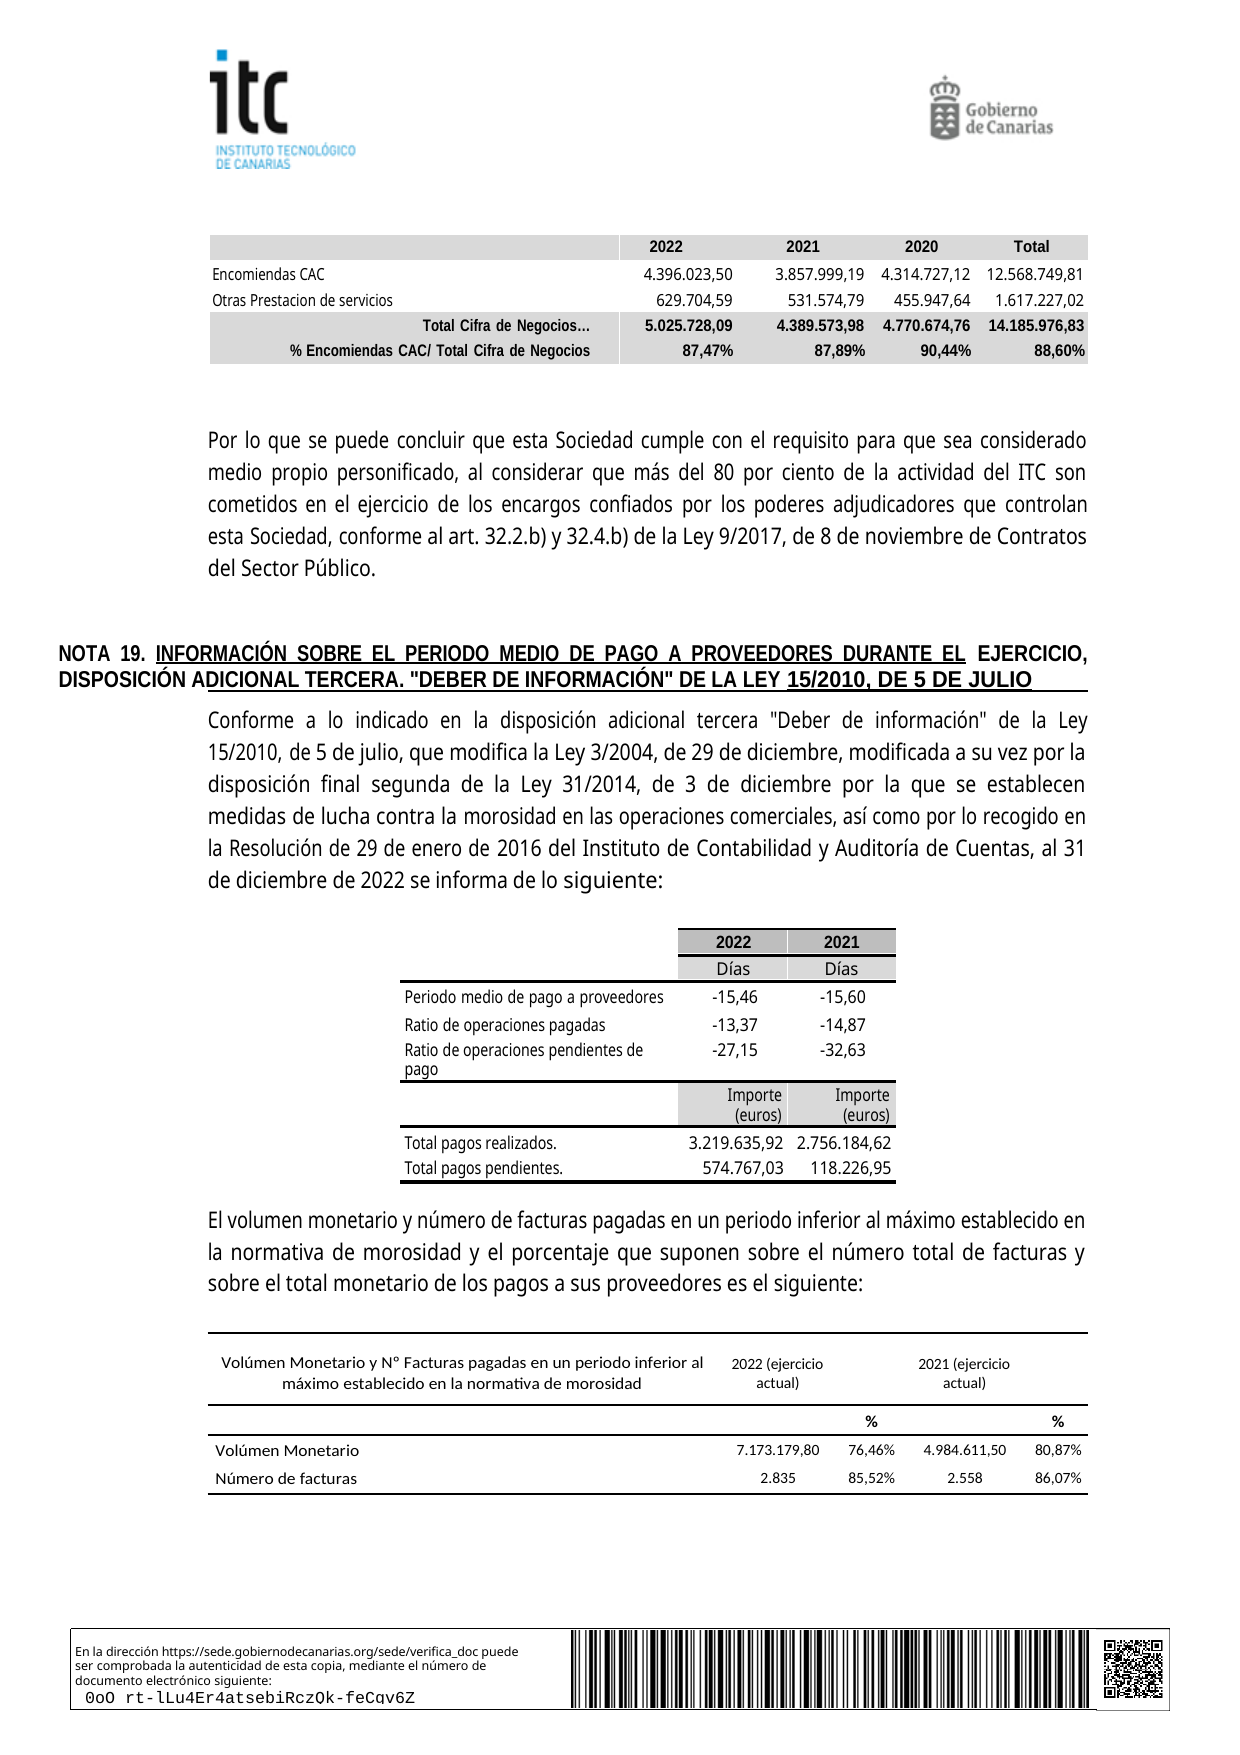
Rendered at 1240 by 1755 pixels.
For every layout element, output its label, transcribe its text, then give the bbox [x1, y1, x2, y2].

table_cell % Encomiendas CAC/ Total Cifra de Negocios [210, 338, 619, 364]
table_cell 574.767,03 [678, 1155, 787, 1180]
table_cell 90,44% [877, 338, 983, 364]
table_cell 1.617.227,02 [983, 286, 1088, 312]
subtitle NOTA 19. INFORMACIÓN SOBRE EL PERIODO MEDIO DE PAGO A PROVEEDORES DURANTE EL EJERCICIO, DISPOSICIÓN ADICIONAL TERCERA. "DEBER DE INFORMACIÓN" DE LA LEY 15/2010, DE 5 DE JULIO [58, 639, 1088, 692]
table_cell 80,87% [1023, 1436, 1088, 1464]
text Conforme a lo indicado en la disposición adicional tercera "Deber de información" de la Ley 15/2010, de 5 de julio, que modifica la Ley 3/2004, de 29 de diciembre, modificada a su vez por la disposición final segunda de la Ley 31/2014, de 3 de diciembre por la que se establecen medidas de lucha contra la morosidad en las operaciones comerciales, así como por lo recogido en la Resolución de 29 de enero de 2016 del Instituto de Contabilidad y Auditoría de Cuentas, al 31 de diciembre de 2022 se informa de lo siguiente: [208, 704, 1088, 895]
table_cell -27,15 [678, 1037, 787, 1080]
table_cell 3.219.635,92 [678, 1128, 787, 1155]
table_cell Encomiendas CAC [210, 260, 619, 286]
table_cell 86,07% [1023, 1465, 1088, 1493]
table_cell Total pagos realizados. [400, 1128, 678, 1155]
table_cell Total pagos pendientes. [400, 1155, 678, 1180]
table_header [1023, 1334, 1088, 1403]
text El volumen monetario y número de facturas pagadas en un periodo inferior al máximo establecido en la normativa de morosidad y el porcentaje que suponen sobre el número total de facturas y sobre el total monetario de los pagos a sus proveedores es el siguiente: [208, 1204, 1087, 1299]
table_cell 531.574,79 [758, 286, 877, 312]
table_cell 3.857.999,19 [758, 260, 877, 286]
table_cell 5.025.728,09 [620, 312, 758, 338]
table_cell Periodo medio de pago a proveedores [400, 983, 678, 1009]
table_cell -15,46 [678, 983, 787, 1009]
table_header 2021 (ejercicio actual) [907, 1334, 1023, 1403]
table_cell 76,46% [836, 1436, 907, 1464]
table_header [400, 928, 678, 979]
table_cell Importe (euros) [678, 1083, 787, 1125]
table_cell 2.835 [717, 1465, 836, 1493]
table_cell 85,52% [836, 1465, 907, 1493]
table_cell Días [788, 957, 896, 979]
table_cell [907, 1406, 1023, 1434]
text Por lo que se puede concluir que esta Sociedad cumple con el requisito para que sea considerado medio propio personificado, al considerar que más del 80 por ciento de la actividad del ITC son cometidos en el ejercicio de los encargos confiados por los poderes adjudicadores que controlan esta Sociedad, conforme al art. 32.2.b) y 32.4.b) de la Ley 9/2017, de 8 de noviembre de Contratos del Sector Público. [208, 424, 1088, 583]
table_cell 87,47% [620, 338, 758, 364]
table_cell 629.704,59 [620, 286, 758, 312]
table_cell % [1023, 1406, 1088, 1434]
table_cell [717, 1406, 836, 1434]
table_cell -32,63 [788, 1037, 896, 1080]
table_cell 118.226,95 [788, 1155, 896, 1180]
table_cell 14.185.976,83 [983, 312, 1088, 338]
table_cell [208, 1406, 717, 1434]
table_cell 7.173.179,80 [717, 1436, 836, 1464]
table_cell -13,37 [678, 1009, 787, 1037]
table_cell 4.770.674,76 [877, 312, 983, 338]
table_cell 4.314.727,12 [877, 260, 983, 286]
table_header 2020 [877, 235, 983, 260]
table_cell Número de facturas [208, 1465, 717, 1493]
table_cell -15,60 [788, 983, 896, 1009]
table_header 2022 [620, 235, 758, 260]
table_cell Días [678, 957, 787, 979]
table_cell Importe (euros) [788, 1083, 896, 1125]
table_header 2022 (ejercicio actual) [717, 1334, 836, 1403]
table_cell Volúmen Monetario [208, 1436, 717, 1464]
table_header [210, 235, 619, 260]
table_cell 12.568.749,81 [983, 260, 1088, 286]
table_header 2022 [678, 930, 787, 953]
table_header 2021 [788, 930, 896, 953]
table_cell 4.396.023,50 [620, 260, 758, 286]
table_cell 2.558 [907, 1465, 1023, 1493]
table_cell 88,60% [983, 338, 1088, 364]
table_header Volúmen Monetario y Nº Facturas pagadas en un periodo inferior al máximo establecido en la normativa de morosidad [208, 1334, 717, 1403]
table_cell Ratio de operaciones pagadas [400, 1009, 678, 1037]
table_cell % [836, 1406, 907, 1434]
table_header 2021 [758, 235, 877, 260]
table_cell Ratio de operaciones pendientes de pago [400, 1037, 678, 1080]
table_cell -14,87 [788, 1009, 896, 1037]
table_cell 4.389.573,98 [758, 312, 877, 338]
table_header [836, 1334, 907, 1403]
table_cell 87,89% [758, 338, 877, 364]
table_cell 2.756.184,62 [788, 1128, 896, 1155]
table_cell Otras Prestacion de servicios [210, 286, 619, 312]
table_cell 4.984.611,50 [907, 1436, 1023, 1464]
table_header Total [983, 235, 1088, 260]
table_cell Total Cifra de Negocios… [210, 312, 619, 338]
table_cell 455.947,64 [877, 286, 983, 312]
table_cell [400, 1083, 678, 1125]
